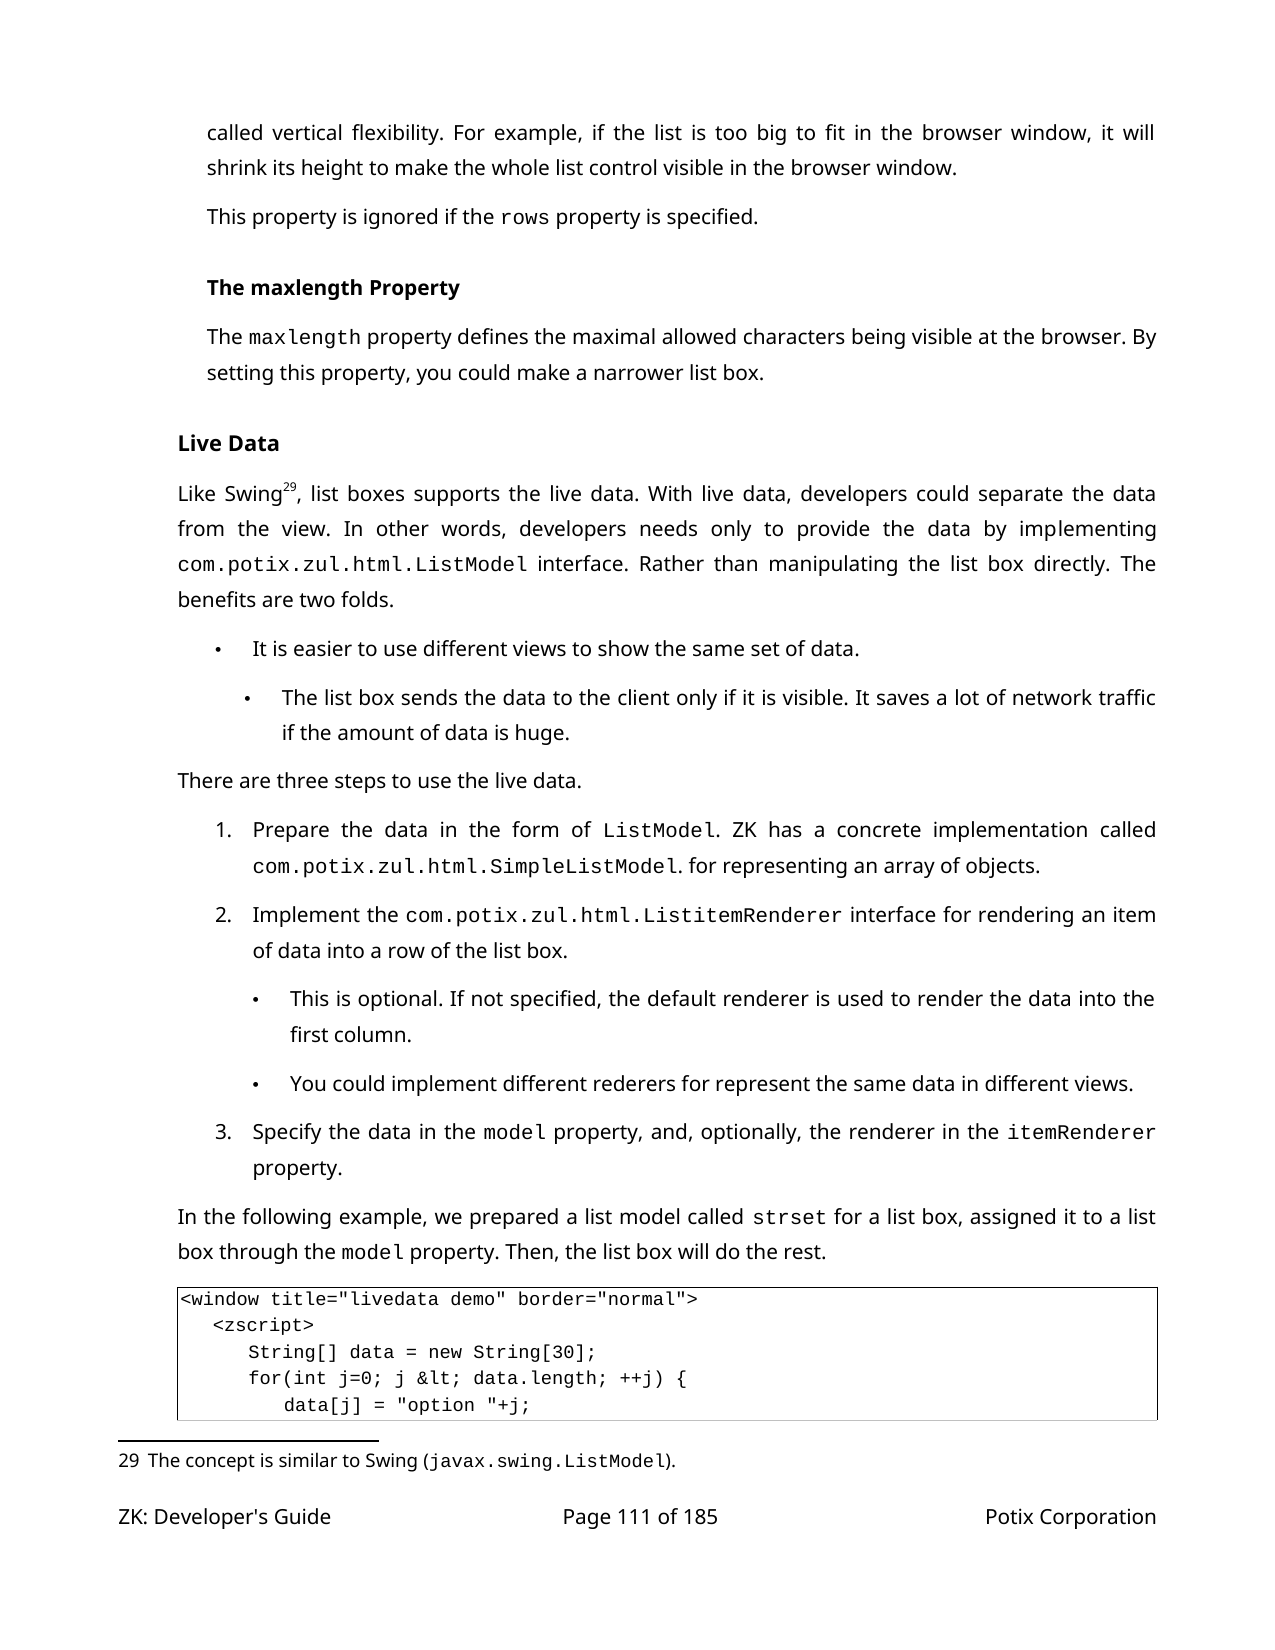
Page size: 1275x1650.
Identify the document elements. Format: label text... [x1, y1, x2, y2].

text called vertical flexibility. For example, if the list is too big to fit in the browser window, it will shrink its height to make the whole list control visible in the browser window. [207, 118, 1157, 182]
list Prepare the data in the form of ListModel. ZK has a concrete implementation called com.potix.zul.html.SimpleListModel. for representing an array of objects. [215, 816, 1157, 879]
text Like Swing, list boxes supports the live data. With live data, developers could separate the data from the view. In other words, developers needs only to provide the data by implementing com.potix.zul.html.ListModel interface. Rather than manipulating the list box directly. The benefits are two folds. [177, 479, 1157, 613]
list This is optional. If not specified, the default renderer is used to render the data into the first column. [252, 984, 1157, 1048]
list The list box sends the data to the client only if it is visible. It saves a lot of network traffic if the amount of data is huge. [244, 683, 1157, 746]
text This property is ignored if the rows property is specified. [207, 202, 1157, 231]
text <window title="livedata demo" border="normal"> <zscript> String[] data = new String[30]; for(int j=0; j &lt; data.length; ++j) { data[j] = "option "+j; [178, 1288, 1157, 1420]
list Implement the com.potix.zul.html.ListitemRenderer interface for rendering an item of data into a row of the list box. [215, 900, 1157, 964]
list It is easier to use different views to show the same set of data. [215, 634, 1157, 662]
text The concept is similar to Swing (javax.swing.ListModel). [118, 1447, 1157, 1473]
text The maxlength property defines the maximal allowed characters being visible at the browser. By setting this property, you could make a narrower list box. [207, 322, 1157, 386]
subtitle The maxlength Property [207, 273, 1157, 301]
text In the following example, we prepared a list model called strset for a list box, assigned it to a list box through the model property. Then, the list box will do the rest. [177, 1202, 1157, 1266]
list Specify the data in the model property, and, optionally, the renderer in the itemRenderer property. [215, 1117, 1157, 1181]
list You could implement different rederers for represent the same data in different views. [252, 1069, 1157, 1097]
subtitle Live Data [177, 428, 1157, 458]
text There are three steps to use the live data. [177, 767, 1157, 795]
